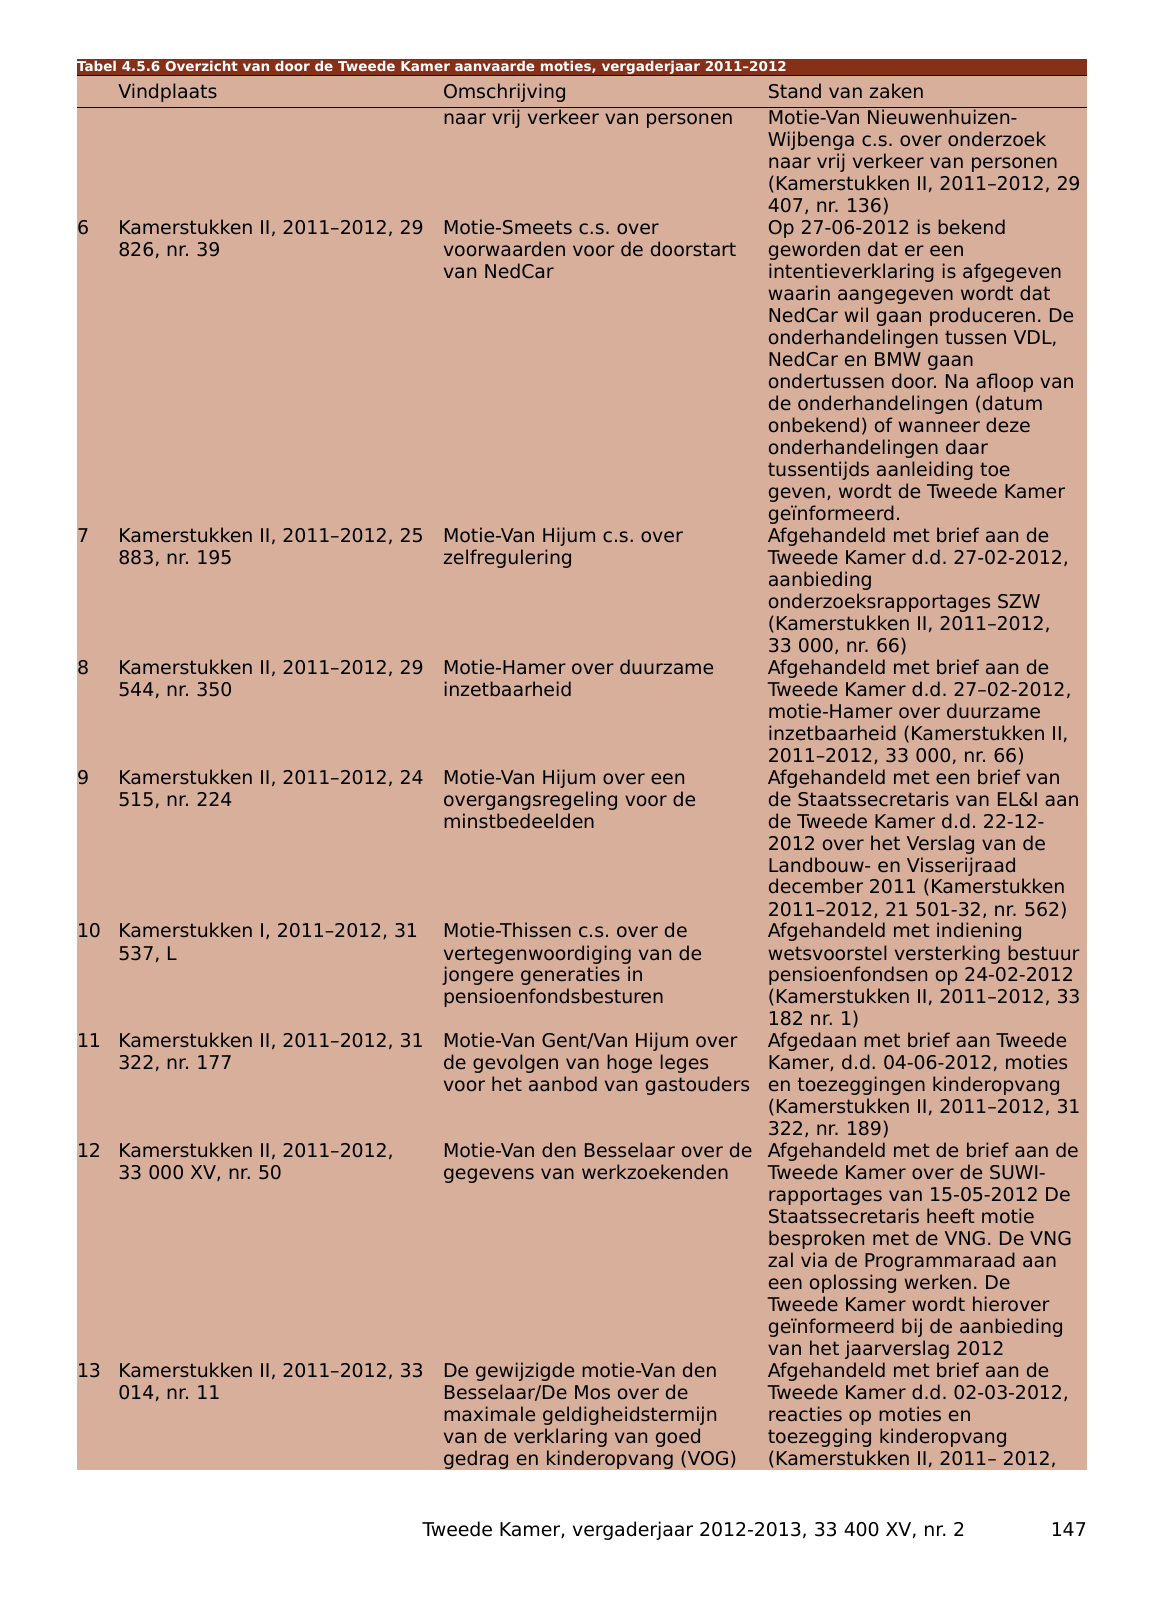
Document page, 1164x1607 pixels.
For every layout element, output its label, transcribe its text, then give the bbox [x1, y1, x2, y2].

table_cell Kamerstukken II, 2011–2012, 33 014, nr. 11 [112, 1360, 437, 1470]
table_cell Afgehandeld met brief aan de Tweede Kamer d.d. 27-02-2012, aanbieding onderzoeksrapportages SZW (Kamerstukken II, 2011–2012, 33 000, nr. 66) [762, 525, 1087, 657]
table_cell Op 27-06-2012 is bekend geworden dat er een intentieverklaring is afgegeven waarin aangegeven wordt dat NedCar wil gaan produceren. De onderhandelingen tussen VDL, NedCar en BMW gaan ondertussen door. Na afloop van de onderhandelingen (datum onbekend) of wanneer deze onderhandelingen daar tussentijds aanleiding toe geven, wordt de Tweede Kamer geïnformeerd. [762, 217, 1087, 525]
table_cell Afgehandeld met een brief van de Staatssecretaris van EL&I aan de Tweede Kamer d.d. 22-12-2012 over het Verslag van de Landbouw- en Visserijraad december 2011 (Kamerstukken 2011–2012, 21 501-32, nr. 562) [762, 767, 1087, 920]
table_cell Motie-Thissen c.s. over de vertegenwoordiging van de jongere generaties in pensioenfondsbesturen [437, 920, 762, 1030]
table_cell [77, 76, 112, 107]
table_cell 12 [77, 1140, 112, 1360]
table_cell 13 [77, 1360, 112, 1470]
table_cell Kamerstukken II, 2011–2012, 24 515, nr. 224 [112, 767, 437, 920]
table_cell Vindplaats [112, 76, 437, 107]
table_cell Motie-Smeets c.s. over voorwaarden voor de doorstart van NedCar [437, 217, 762, 525]
table_cell Motie-Van Hijum over een overgangsregeling voor de minstbedeelden [437, 767, 762, 920]
table_cell [77, 108, 112, 217]
table_cell 7 [77, 525, 112, 657]
table_header Tabel 4.5.6 Overzicht van door de Tweede Kamer aanvaarde moties, vergaderjaar 2011–2012 [77, 59, 1087, 75]
table_cell Afgehandeld met de brief aan de Tweede Kamer over de SUWI-rapportages van 15-05-2012 De Staatssecretaris heeft motie besproken met de VNG. De VNG zal via de Programmaraad aan een oplossing werken. De Tweede Kamer wordt hierover geïnformeerd bij de aanbieding van het jaarverslag 2012 [762, 1140, 1087, 1360]
table_cell Kamerstukken II, 2011–2012, 33 000 XV, nr. 50 [112, 1140, 437, 1360]
table_cell Afgedaan met brief aan Tweede Kamer, d.d. 04-06-2012, moties en toezeggingen kinderopvang (Kamerstukken II, 2011–2012, 31 322, nr. 189) [762, 1030, 1087, 1140]
table_cell naar vrij verkeer van personen [437, 108, 762, 217]
table_cell 10 [77, 920, 112, 1030]
table_cell Kamerstukken I, 2011–2012, 31 537, L [112, 920, 437, 1030]
table_cell 6 [77, 217, 112, 525]
table_cell Kamerstukken II, 2011–2012, 31 322, nr. 177 [112, 1030, 437, 1140]
table_cell Motie-Van den Besselaar over de gegevens van werkzoekenden [437, 1140, 762, 1360]
table_cell 9 [77, 767, 112, 920]
table_cell Motie-Van Hijum c.s. over zelfregulering [437, 525, 762, 657]
table_cell De gewijzigde motie-Van den Besselaar/De Mos over de maximale geldigheidstermijn van de verklaring van goed gedrag en kinderopvang (VOG) [437, 1360, 762, 1470]
table_cell 8 [77, 657, 112, 767]
table_cell Afgehandeld met brief aan de Tweede Kamer d.d. 02-03-2012, reacties op moties en toezegging kinderopvang (Kamerstukken II, 2011– 2012, [762, 1360, 1087, 1470]
table_cell Afgehandeld met indiening wetsvoorstel versterking bestuur pensioenfondsen op 24-02-2012 (Kamerstukken II, 2011–2012, 33 182 nr. 1) [762, 920, 1087, 1030]
table_cell Kamerstukken II, 2011–2012, 29 826, nr. 39 [112, 217, 437, 525]
table_cell Motie-Van Nieuwenhuizen-Wijbenga c.s. over onderzoek naar vrij verkeer van personen (Kamerstukken II, 2011–2012, 29 407, nr. 136) [762, 108, 1087, 217]
table_cell 11 [77, 1030, 112, 1140]
table_cell Kamerstukken II, 2011–2012, 25 883, nr. 195 [112, 525, 437, 657]
table_cell Omschrijving [437, 76, 762, 107]
table_cell Afgehandeld met brief aan de Tweede Kamer d.d. 27–02-2012, motie-Hamer over duurzame inzetbaarheid (Kamerstukken II, 2011–2012, 33 000, nr. 66) [762, 657, 1087, 767]
table_cell Motie-Hamer over duurzame inzetbaarheid [437, 657, 762, 767]
table_cell [112, 108, 437, 217]
table_cell Kamerstukken II, 2011–2012, 29 544, nr. 350 [112, 657, 437, 767]
table_cell Motie-Van Gent/Van Hijum over de gevolgen van hoge leges voor het aanbod van gastouders [437, 1030, 762, 1140]
table_cell Stand van zaken [762, 76, 1087, 107]
